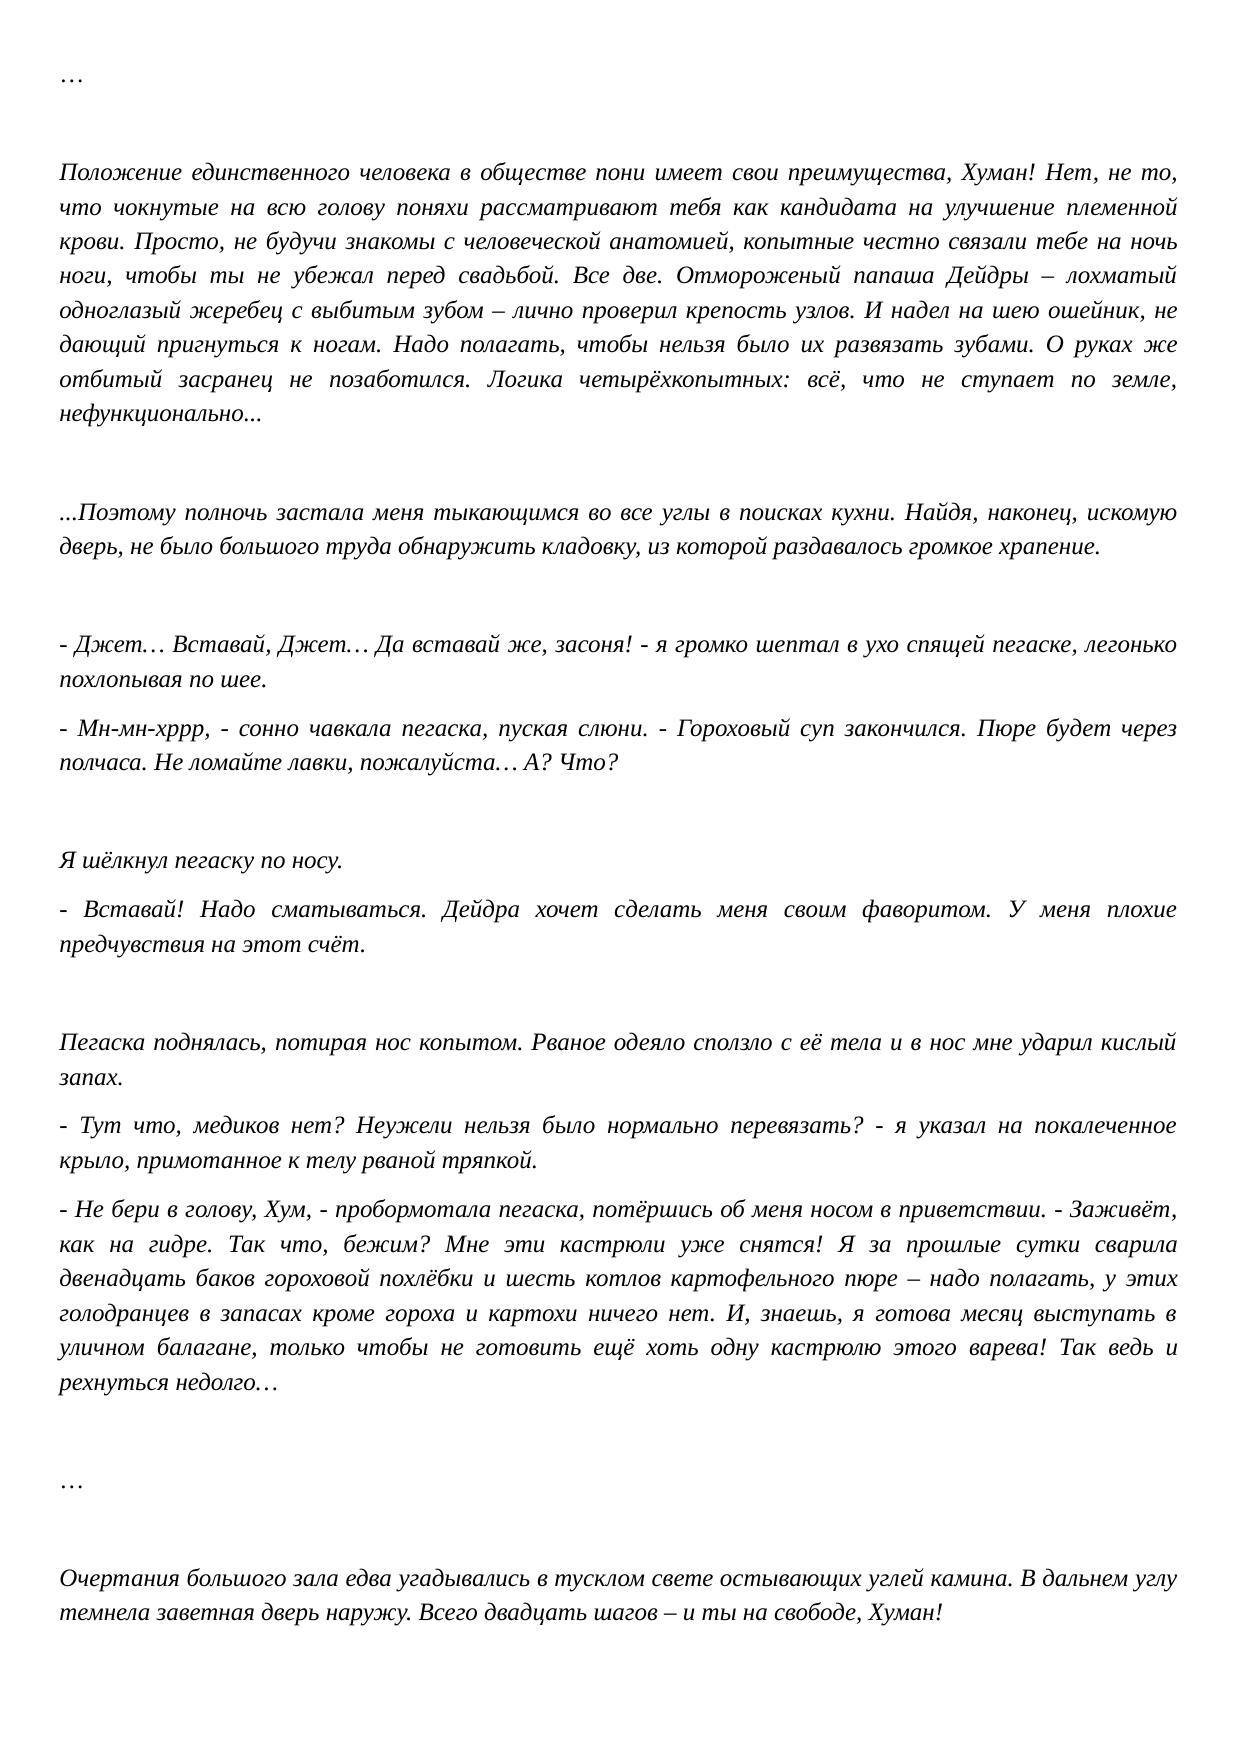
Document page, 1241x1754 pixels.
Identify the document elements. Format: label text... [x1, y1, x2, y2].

text Я шёлкнул пегаску по носу. [59, 845, 1181, 874]
text Положение единственного человека в обществе пони имеет свои преимущества, Хуман! Нет, не то, что чокнутые на всю голову поняхи рассматривают тебя как кандидата на улучшение племенной крови. Просто, не будучи знакомы с человеческой анатомией, копытные честно связали тебе на ночь ноги, чтобы ты не убежал перед свадьбой. Все две. Отмороженый папаша Дейдры – лохматый одноглазый жеребец с выбитым зубом – лично проверил крепость узлов. И надел на шею ошейник, не дающий пригнуться к ногам. Надо полагать, чтобы нельзя было их развязать зубами. О руках же отбитый засранец не позаботился. Логика четырёхкопытных: всё, что не ступает по земле, нефункционально... [59, 157, 1181, 427]
text … [59, 59, 1181, 88]
text ...Поэтому полночь застала меня тыкающимся во все углы в поисках кухни. Найдя, наконец, искомую дверь, не было большого труда обнаружить кладовку, из которой раздавалось громкое храпение. [59, 497, 1181, 560]
text - Мн-мн-хррр, - сонно чавкала пегаска, пуская слюни. - Гороховый суп закончился. Пюре будет через полчаса. Не ломайте лавки, пожалуйста… А? Что? [59, 713, 1181, 776]
text Очертания большого зала едва угадывались в тусклом свете остывающих углей камина. В дальнем углу темнела заветная дверь наружу. Всего двадцать шагов – и ты на свободе, Хуман! [59, 1563, 1181, 1626]
text - Тут что, медиков нет? Неужели нельзя было нормально перевязать? - я указал на покалеченное крыло, примотанное к телу рваной тряпкой. [59, 1111, 1181, 1174]
text … [59, 1465, 1181, 1493]
text Пегаска поднялась, потирая нос копытом. Рваное одеяло сползло с её тела и в нос мне ударил кислый запах. [59, 1027, 1181, 1090]
text - Джет… Вставай, Джет… Да вставай же, засоня! - я громко шептал в ухо спящей пегаске, легонько похлопывая по шее. [59, 629, 1181, 692]
text - Вставай! Надо сматываться. Дейдра хочет сделать меня своим фаворитом. У меня плохие предчувствия на этот счёт. [59, 894, 1181, 958]
text - Не бери в голову, Хум, - пробормотала пегаска, потёршись об меня носом в приветствии. - Заживёт, как на гидре. Так что, бежим? Мне эти кастрюли уже снятся! Я за прошлые сутки сварила двенадцать баков гороховой похлёбки и шесть котлов картофельного пюре – надо полагать, у этих голодранцев в запасах кроме гороха и картохи ничего нет. И, знаешь, я готова месяц выступать в уличном балагане, только чтобы не готовить ещё хоть одну кастрюлю этого варева! Так ведь и рехнуться недолго… [59, 1194, 1181, 1395]
